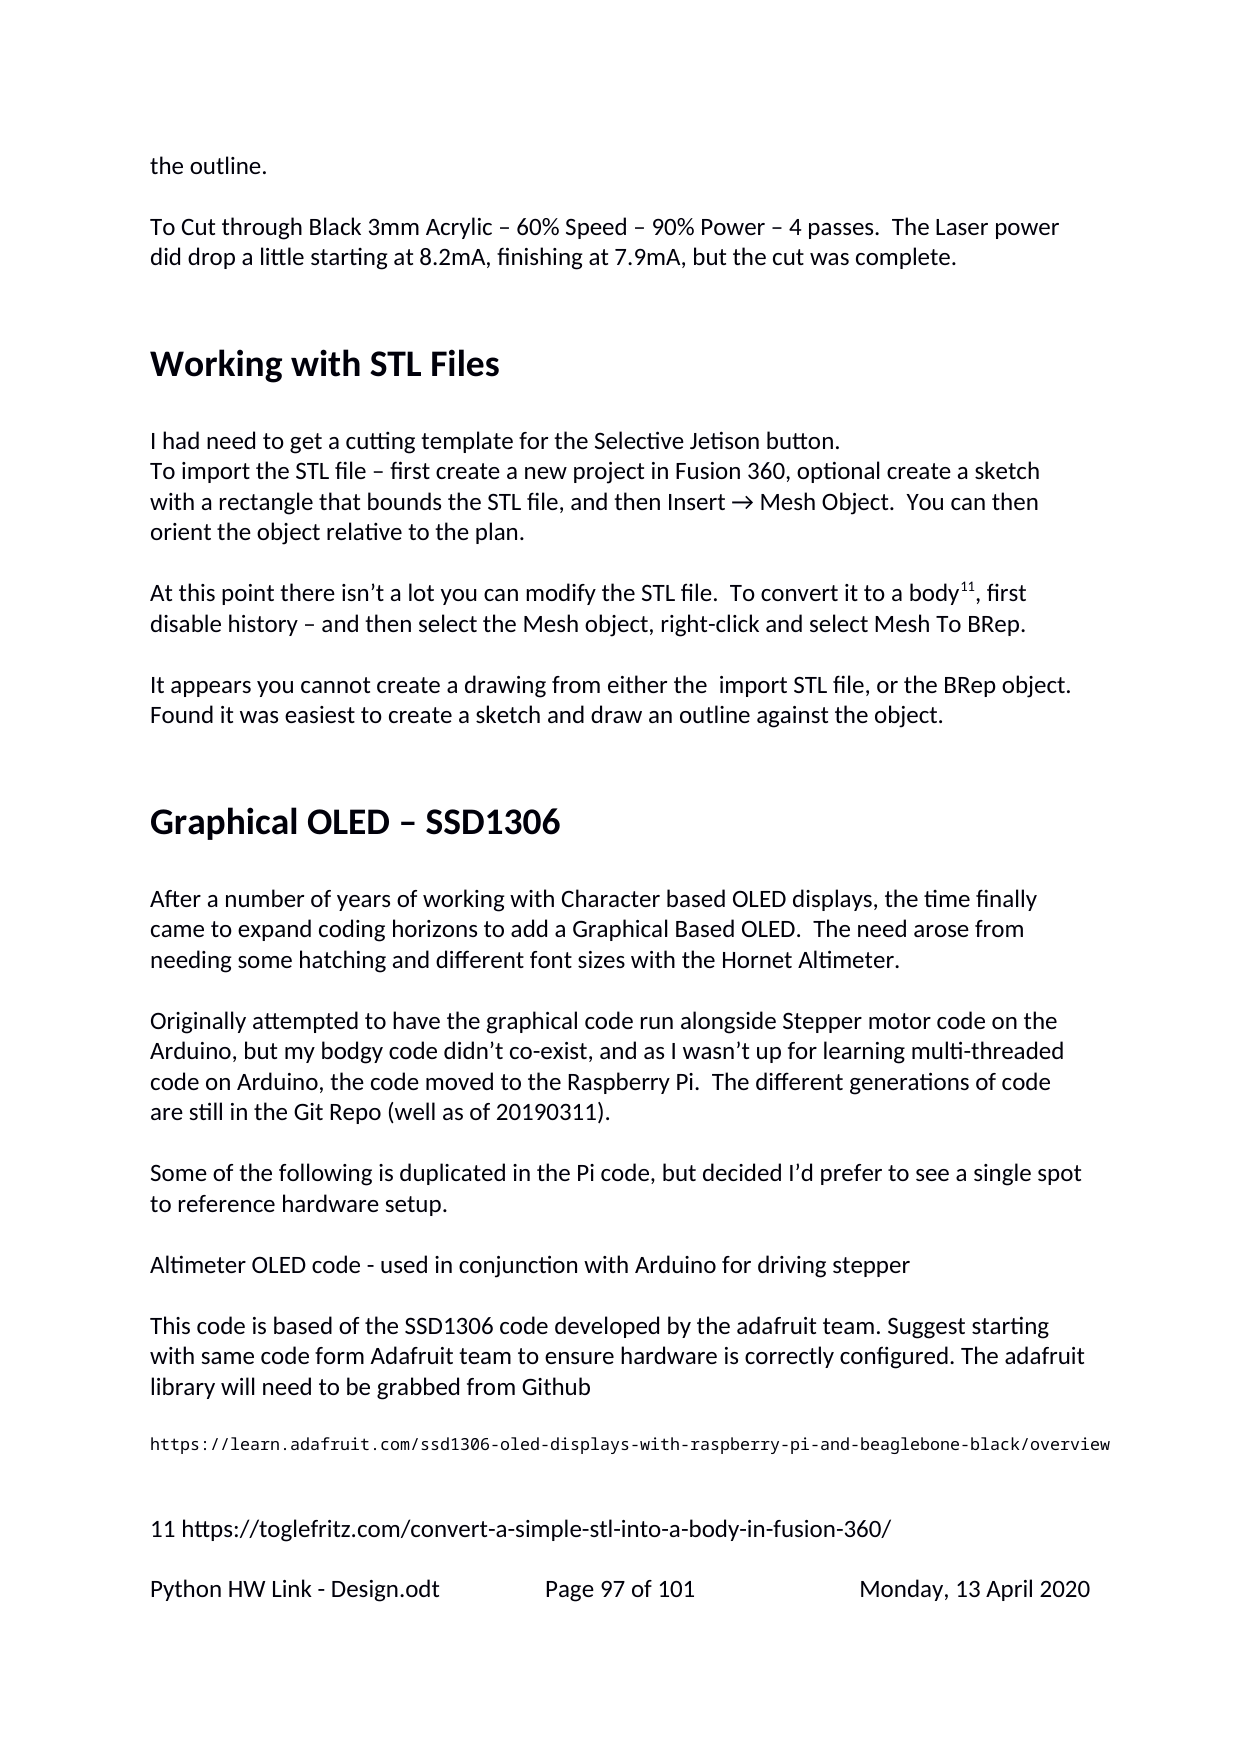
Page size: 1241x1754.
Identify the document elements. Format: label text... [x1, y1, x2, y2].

text Some of the following is duplicated in the Pi code, but decided I’d prefer to see a single spot to reference hardware setup. [150, 1157, 1090, 1218]
text Altimeter OLED code - used in conjunction with Arduino for driving stepper [150, 1249, 1090, 1279]
text https://toglefritz.com/convert-a-simple-stl-into-a-body-in-fusion-360/ [150, 1513, 1090, 1543]
text To Cut through Black 3mm Acrylic – 60% Speed – 90% Power – 4 passes. The Laser power did drop a little starting at 8.2mA, finishing at 7.9mA, but the cut was complete. [150, 211, 1090, 272]
subtitle Graphical OLED – SSD1306 [150, 798, 1090, 844]
text After a number of years of working with Character based OLED displays, the time finally came to expand coding horizons to add a Graphical Based OLED. The need arose from needing some hatching and different font sizes with the Hornet Altimeter. [150, 883, 1090, 974]
text I had need to get a cutting template for the Selective Jetison button. [150, 425, 1090, 455]
text It appears you cannot create a drawing from either the import STL file, or the BRep object. Found it was easiest to create a sketch and draw an outline against the object. [150, 669, 1090, 730]
text At this point there isn’t a lot you can modify the STL file. To convert it to a body, first disable history – and then select the Mesh object, right-click and select Mesh To BRep. [150, 577, 1090, 638]
text https://learn.adafruit.com/ssd1306-oled-displays-with-raspberry-pi-and-beaglebone-black/overview [150, 1432, 1149, 1455]
text Originally attempted to have the graphical code run alongside Stepper motor code on the Arduino, but my bodgy code didn’t co-exist, and as I wasn’t up for learning multi-threaded code on Arduino, the code moved to the Raspberry Pi. The different generations of code are still in the Git Repo (well as of 20190311). [150, 1005, 1090, 1127]
text This code is based of the SSD1306 code developed by the adafruit team. Suggest starting with same code form Adafruit team to ensure hardware is correctly configured. The adafruit library will need to be grabbed from Github [150, 1310, 1090, 1402]
text To import the STL file – first create a new project in Fusion 360, optional create a sketch with a rectangle that bounds the STL file, and then Insert → Mesh Object. You can then orient the object relative to the plan. [150, 455, 1090, 547]
subtitle Working with STL Files [150, 340, 1090, 386]
text the outline. [150, 150, 1090, 181]
